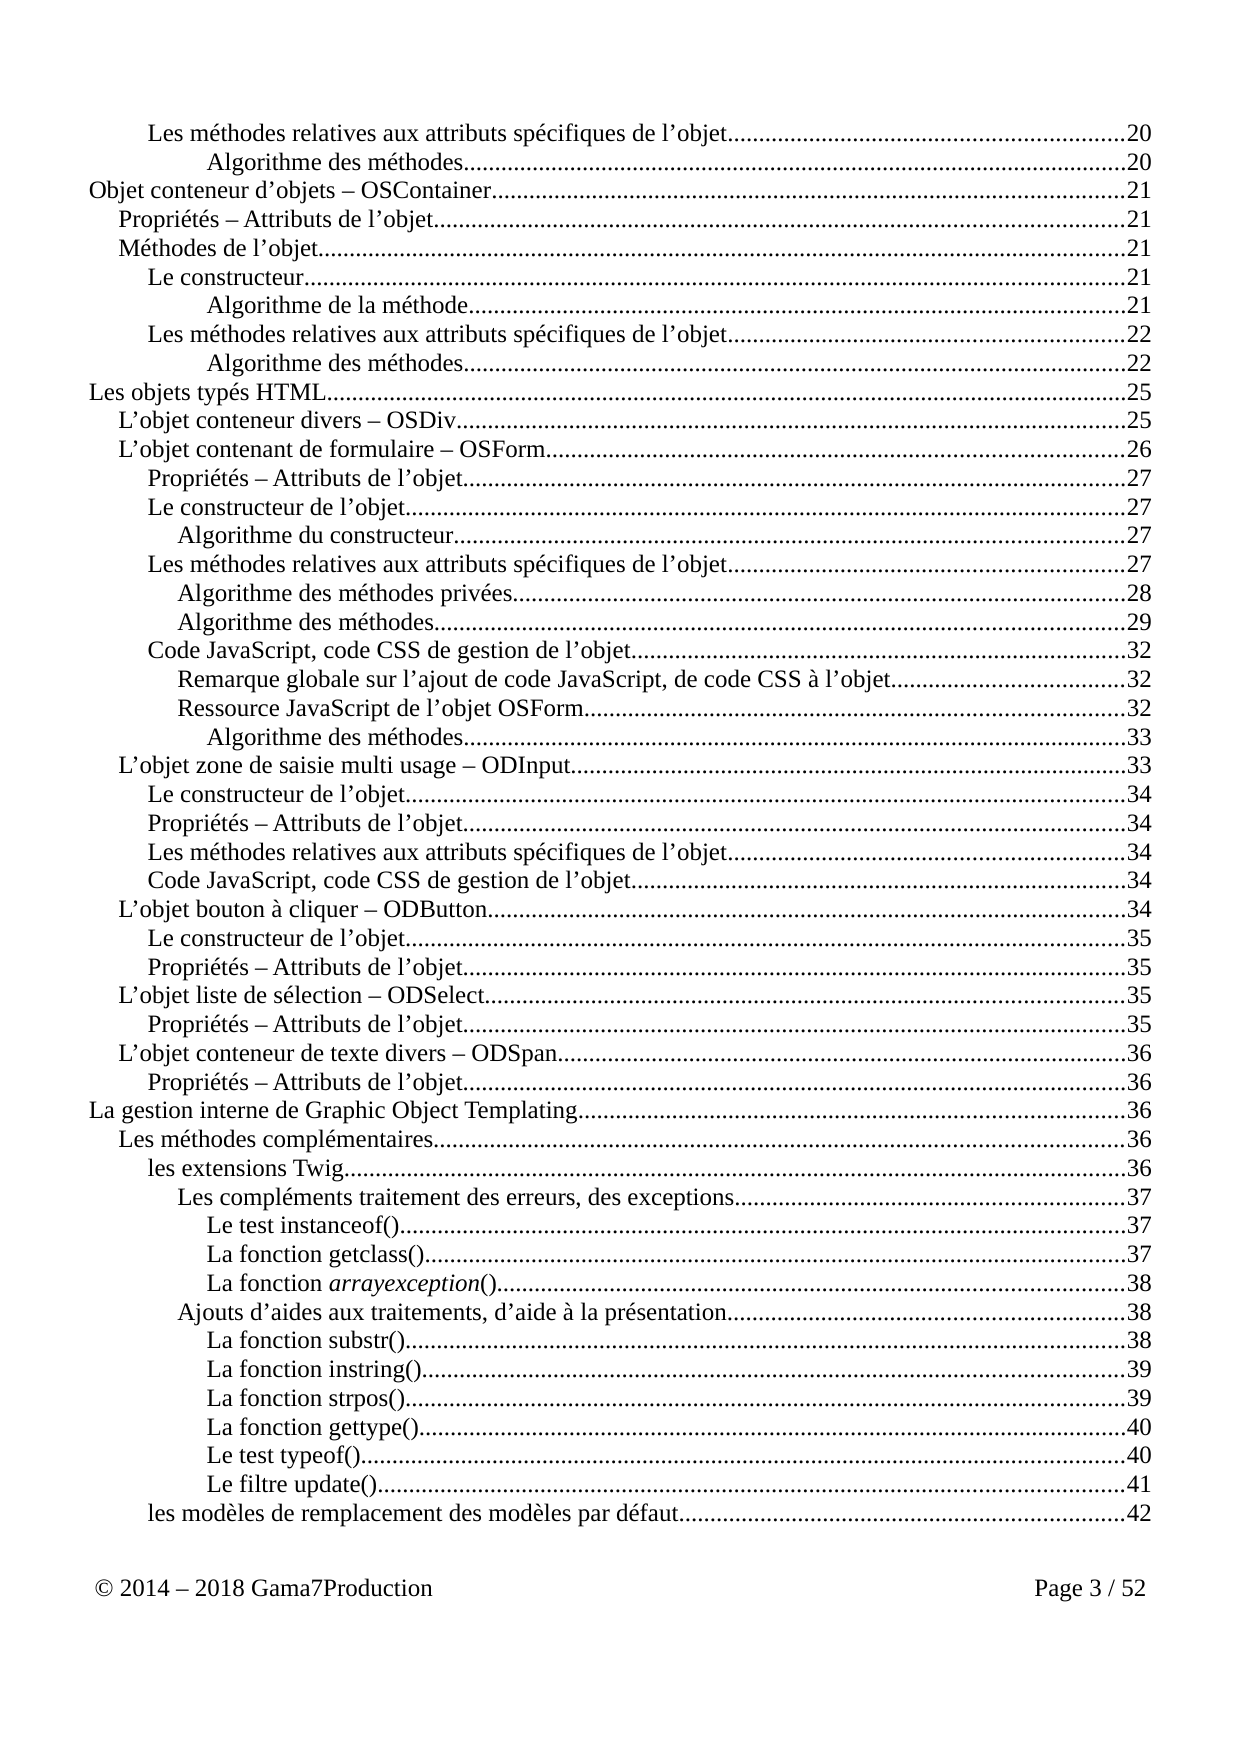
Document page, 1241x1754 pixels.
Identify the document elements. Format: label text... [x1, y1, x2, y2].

text La fonction getclass() 37 [206, 1239, 1152, 1268]
text Objet conteneur d’objets – OSContainer 21 [88, 176, 1152, 204]
text L’objet liste de sélection – ODSelect 35 [118, 981, 1152, 1009]
text Propriétés – Attributs de l’objet 21 [118, 204, 1152, 233]
text La fonction gettype() 40 [206, 1412, 1152, 1441]
text L’objet zone de saisie multi usage – ODInput 33 [118, 751, 1152, 779]
text L’objet bouton à cliquer – ODButton 34 [118, 894, 1152, 923]
text La gestion interne de Graphic Object Templating 36 [88, 1096, 1152, 1124]
text Le constructeur de l’objet 35 [147, 923, 1152, 952]
text Remarque globale sur l’ajout de code JavaScript, de code CSS à l’objet 32 [177, 664, 1152, 693]
text Code JavaScript, code CSS de gestion de l’objet 32 [147, 636, 1152, 664]
text Le filtre update() 41 [206, 1469, 1152, 1498]
text Le constructeur 21 [147, 262, 1152, 291]
text Les méthodes relatives aux attributs spécifiques de l’objet 27 [147, 549, 1152, 578]
text Le constructeur de l’objet 27 [147, 492, 1152, 521]
text Les compléments traitement des erreurs, des exceptions 37 [177, 1182, 1152, 1211]
text les modèles de remplacement des modèles par défaut 42 [147, 1498, 1152, 1527]
text Propriétés – Attributs de l’objet 27 [147, 463, 1152, 492]
text Code JavaScript, code CSS de gestion de l’objet 34 [147, 866, 1152, 894]
text L’objet conteneur de texte divers – ODSpan 36 [118, 1038, 1152, 1067]
text Algorithme de la méthode 21 [206, 291, 1152, 319]
text Les méthodes complémentaires 36 [118, 1124, 1152, 1153]
text Algorithme des méthodes privées 28 [177, 578, 1152, 607]
text Algorithme des méthodes 22 [206, 348, 1152, 377]
text Algorithme du constructeur 27 [177, 521, 1152, 549]
text Propriétés – Attributs de l’objet 35 [147, 1009, 1152, 1038]
text Algorithme des méthodes 29 [177, 607, 1152, 636]
text les extensions Twig 36 [147, 1153, 1152, 1182]
text Propriétés – Attributs de l’objet 35 [147, 952, 1152, 981]
text Les méthodes relatives aux attributs spécifiques de l’objet 20 [147, 118, 1152, 147]
text L’objet conteneur divers – OSDiv 25 [118, 406, 1152, 434]
text La fonction arrayexception() 38 [206, 1268, 1152, 1297]
text Propriétés – Attributs de l’objet 34 [147, 808, 1152, 837]
text La fonction instring() 39 [206, 1354, 1152, 1383]
text Les objets typés HTML 25 [88, 377, 1152, 406]
text Le constructeur de l’objet 34 [147, 779, 1152, 808]
text Méthodes de l’objet 21 [118, 233, 1152, 262]
text Ressource JavaScript de l’objet OSForm 32 [177, 693, 1152, 722]
text L’objet contenant de formulaire – OSForm 26 [118, 434, 1152, 463]
text La fonction substr() 38 [206, 1326, 1152, 1354]
text Algorithme des méthodes 33 [206, 722, 1152, 751]
text Les méthodes relatives aux attributs spécifiques de l’objet 34 [147, 837, 1152, 866]
text La fonction strpos() 39 [206, 1383, 1152, 1412]
text Propriétés – Attributs de l’objet 36 [147, 1067, 1152, 1096]
text Algorithme des méthodes 20 [206, 147, 1152, 176]
text Le test instanceof() 37 [206, 1211, 1152, 1239]
text Le test typeof() 40 [206, 1441, 1152, 1469]
text Ajouts d’aides aux traitements, d’aide à la présentation 38 [177, 1297, 1152, 1326]
text Les méthodes relatives aux attributs spécifiques de l’objet 22 [147, 319, 1152, 348]
